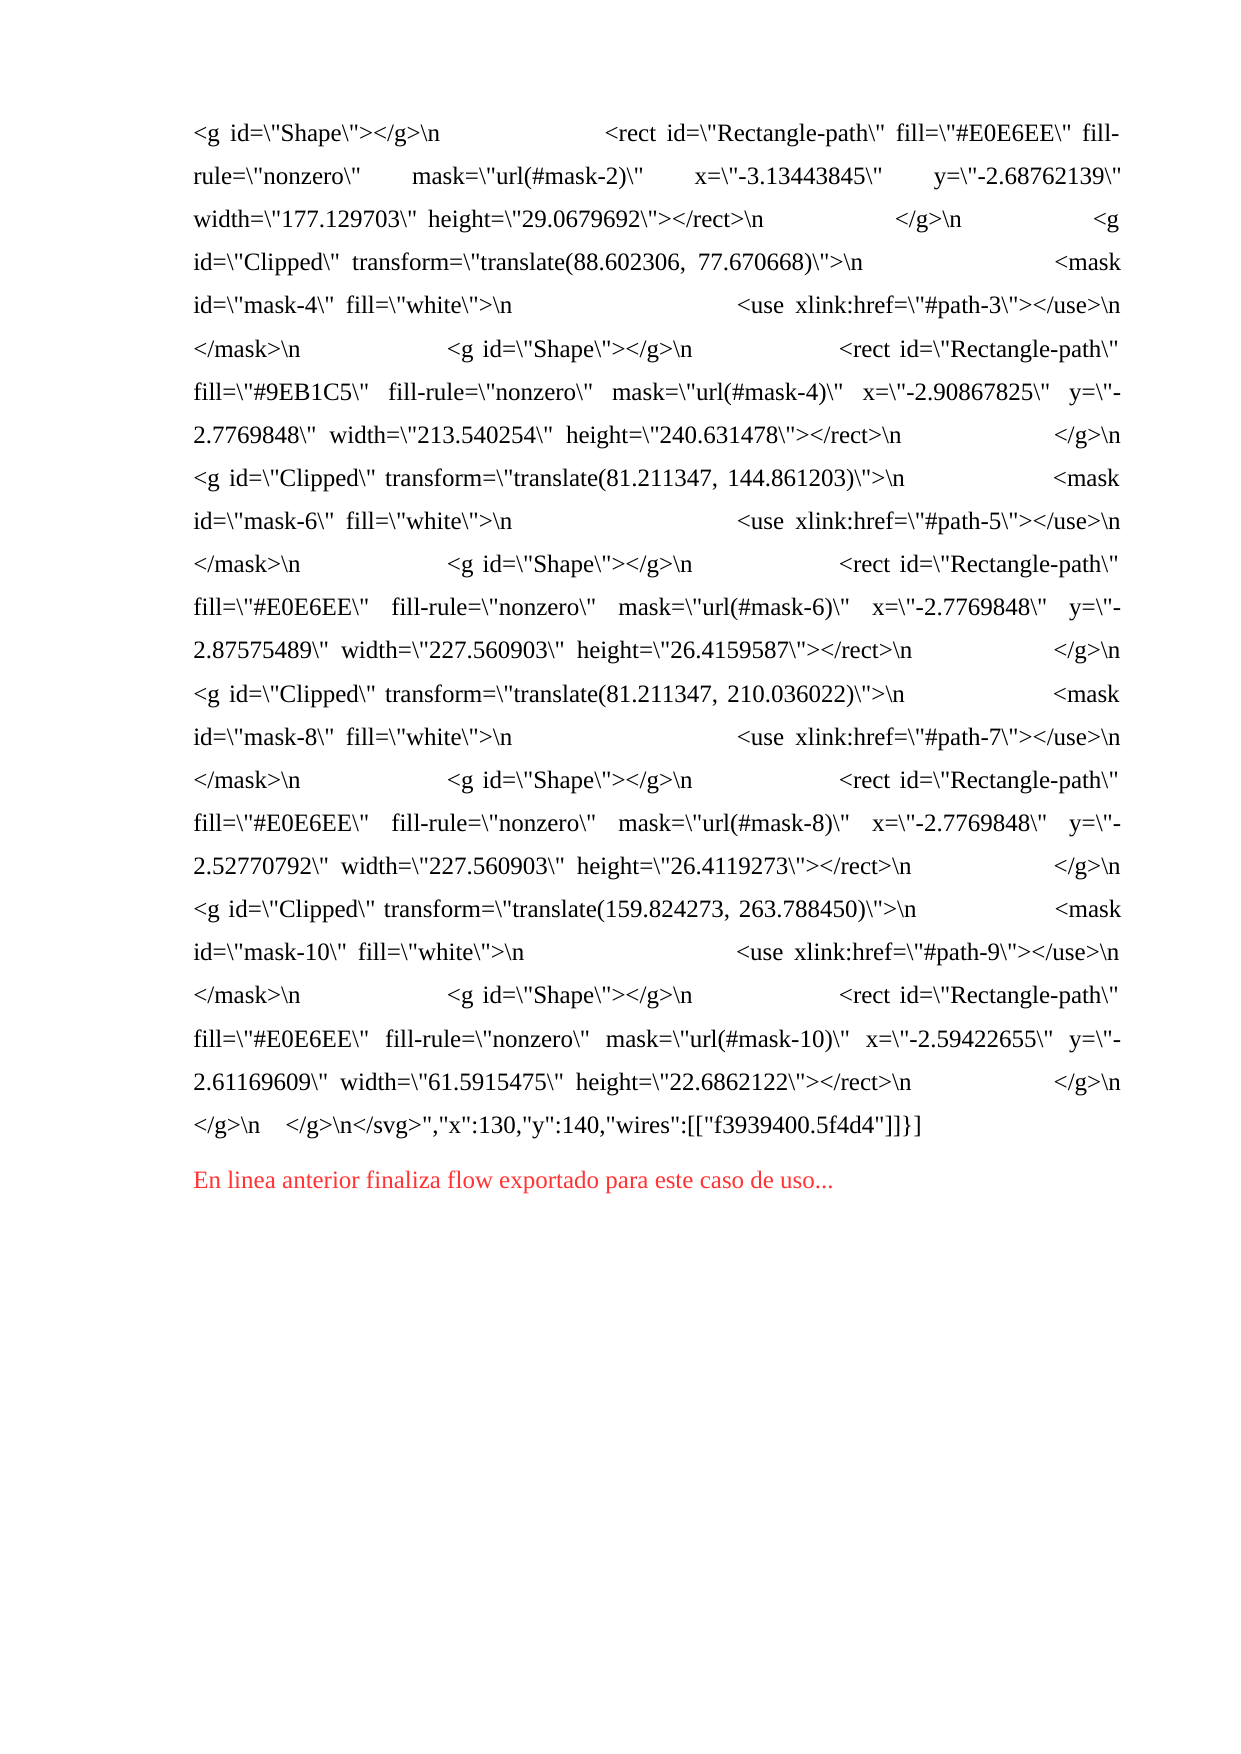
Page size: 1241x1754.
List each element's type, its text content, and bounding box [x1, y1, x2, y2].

list En linea anterior finaliza flow exportado para este caso de uso... [156, 1165, 1122, 1194]
list <g id=\"Shape\"></g>\n <rect id=\"Rectangle-path\" fill=\"#E0E6EE\" fill-rule=\"nonzero\" mask=\"url(#mask-2)\" x=\"-3.13443845\" y=\"-2.68762139\" width=\"177.129703\" height=\"29.0679692\"></rect>\n </g>\n <g id=\"Clipped\" transform=\"translate(88.602306, 77.670668)\">\n <mask id=\"mask-4\" fill=\"white\">\n <use xlink:href=\"#path-3\"></use>\n </mask>\n <g id=\"Shape\"></g>\n <rect id=\"Rectangle-path\" fill=\"#9EB1C5\" fill-rule=\"nonzero\" mask=\"url(#mask-4)\" x=\"-2.90867825\" y=\"-2.7769848\" width=\"213.540254\" height=\"240.631478\"></rect>\n </g>\n <g id=\"Clipped\" transform=\"translate(81.211347, 144.861203)\">\n <mask id=\"mask-6\" fill=\"white\">\n <use xlink:href=\"#path-5\"></use>\n </mask>\n <g id=\"Shape\"></g>\n <rect id=\"Rectangle-path\" fill=\"#E0E6EE\" fill-rule=\"nonzero\" mask=\"url(#mask-6)\" x=\"-2.7769848\" y=\"-2.87575489\" width=\"227.560903\" height=\"26.4159587\"></rect>\n </g>\n <g id=\"Clipped\" transform=\"translate(81.211347, 210.036022)\">\n <mask id=\"mask-8\" fill=\"white\">\n <use xlink:href=\"#path-7\"></use>\n </mask>\n <g id=\"Shape\"></g>\n <rect id=\"Rectangle-path\" fill=\"#E0E6EE\" fill-rule=\"nonzero\" mask=\"url(#mask-8)\" x=\"-2.7769848\" y=\"-2.52770792\" width=\"227.560903\" height=\"26.4119273\"></rect>\n </g>\n <g id=\"Clipped\" transform=\"translate(159.824273, 263.788450)\">\n <mask id=\"mask-10\" fill=\"white\">\n <use xlink:href=\"#path-9\"></use>\n </mask>\n <g id=\"Shape\"></g>\n <rect id=\"Rectangle-path\" fill=\"#E0E6EE\" fill-rule=\"nonzero\" mask=\"url(#mask-10)\" x=\"-2.59422655\" y=\"-2.61169609\" width=\"61.5915475\" height=\"22.6862122\"></rect>\n </g>\n </g>\n </g>\n</svg>","x":130,"y":140,"wires":[["f3939400.5f4d4"]]}] [156, 118, 1122, 1139]
